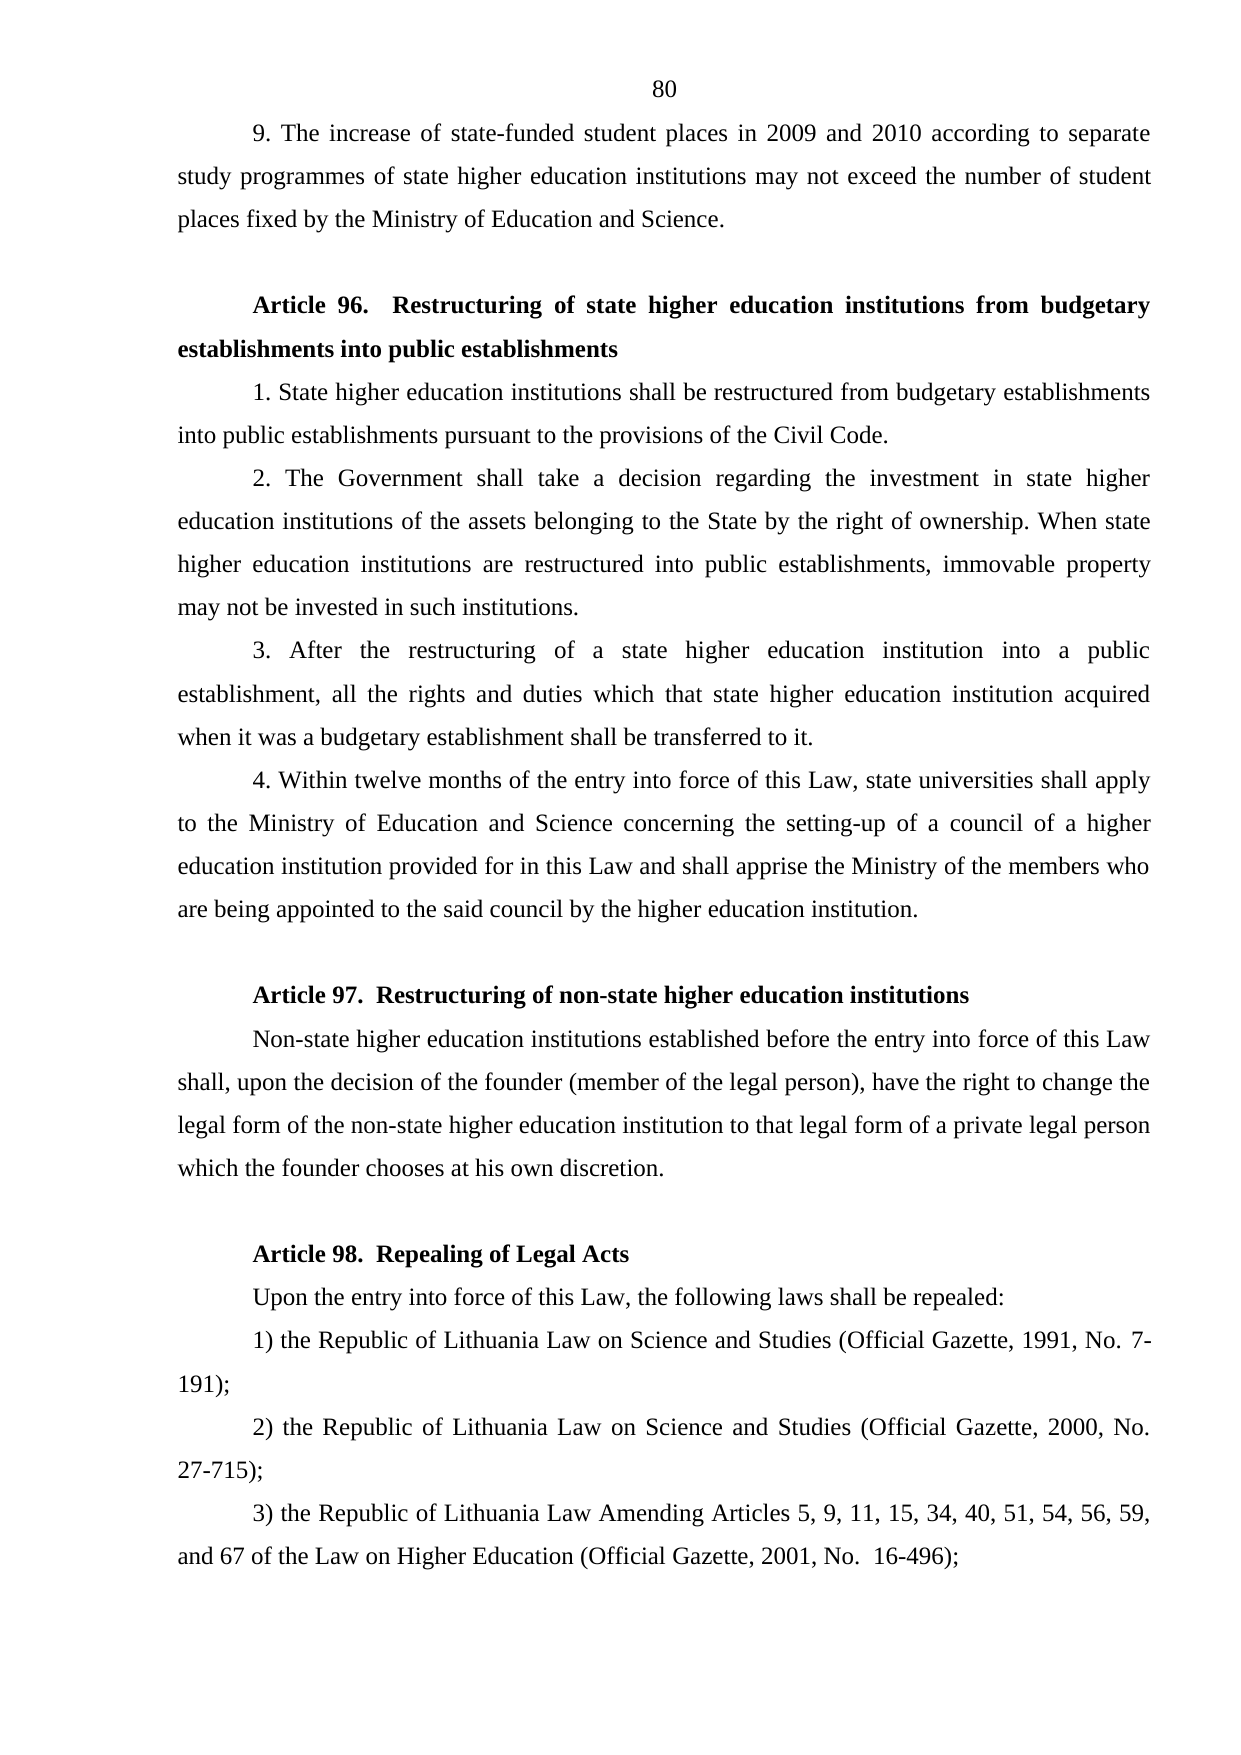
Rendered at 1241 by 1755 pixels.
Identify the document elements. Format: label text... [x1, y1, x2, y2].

text 3. After the restructuring of a state higher education institution into a public establishment, all the rights and duties which that state higher education institution acquired when it was a budgetary establishment shall be transferred to it. [177, 636, 1152, 751]
text Non-state higher education institutions established before the entry into force of this Law shall, upon the decision of the founder (member of the legal person), have the right to change the legal form of the non-state higher education institution to that legal form of a private legal person which the founder chooses at his own discretion. [177, 1024, 1152, 1182]
text 1. State higher education institutions shall be restructured from budgetary establishments into public establishments pursuant to the provisions of the Civil Code. [177, 377, 1152, 449]
text 2) the Republic of Lithuania Law on Science and Studies (Official Gazette, 2000, No. 27-715); [177, 1412, 1152, 1484]
text Article 96. Restructuring of state higher education institutions from budgetary establishments into public establishments [177, 291, 1152, 362]
text 4. Within twelve months of the entry into force of this Law, state universities shall apply to the Ministry of Education and Science concerning the setting-up of a council of a higher education institution provided for in this Law and shall apprise the Ministry of the members who are being appointed to the said council by the higher education institution. [177, 765, 1152, 923]
text Upon the entry into force of this Law, the following laws shall be repealed: [177, 1282, 1152, 1311]
text Article 98. Repealing of Legal Acts [177, 1239, 1152, 1268]
text 2. The Government shall take a decision regarding the investment in state higher education institutions of the assets belonging to the State by the right of ownership. When state higher education institutions are restructured into public establishments, immovable property may not be invested in such institutions. [177, 463, 1152, 621]
text 1) the Republic of Lithuania Law on Science and Studies (Official Gazette, 1991, No. 7-191); [177, 1326, 1152, 1397]
text 3) the Republic of Lithuania Law Amending Articles 5, 9, 11, 15, 34, 40, 51, 54, 56, 59, and 67 of the Law on Higher Education (Official Gazette, 2001, No. 16-496); [177, 1498, 1152, 1570]
text 9. The increase of state-funded student places in 2009 and 2010 according to separate study programmes of state higher education institutions may not exceed the number of student places fixed by the Ministry of Education and Science. [177, 118, 1152, 233]
text Article 97. Restructuring of non-state higher education institutions [177, 981, 1152, 1009]
